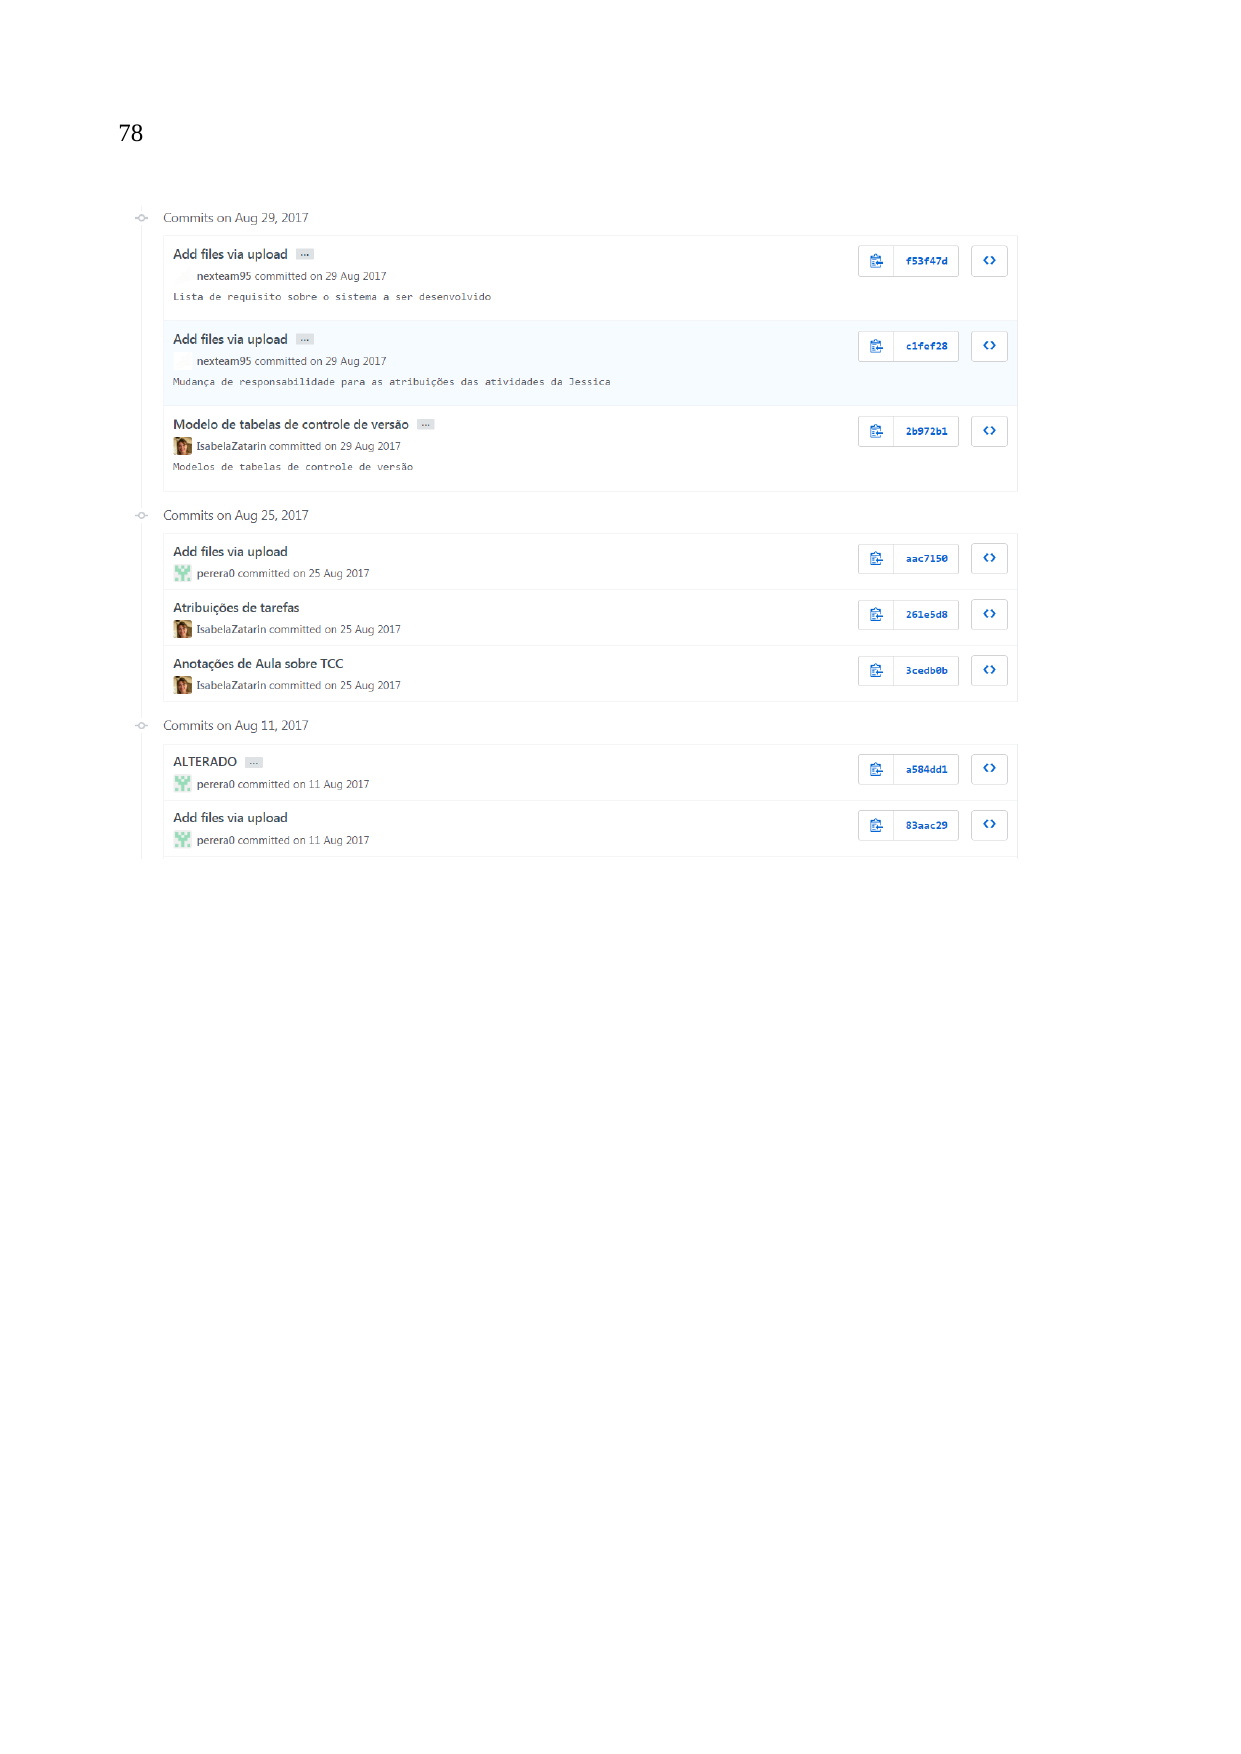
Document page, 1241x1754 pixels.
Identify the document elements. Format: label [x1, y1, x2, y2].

picture [118, 206, 1063, 859]
